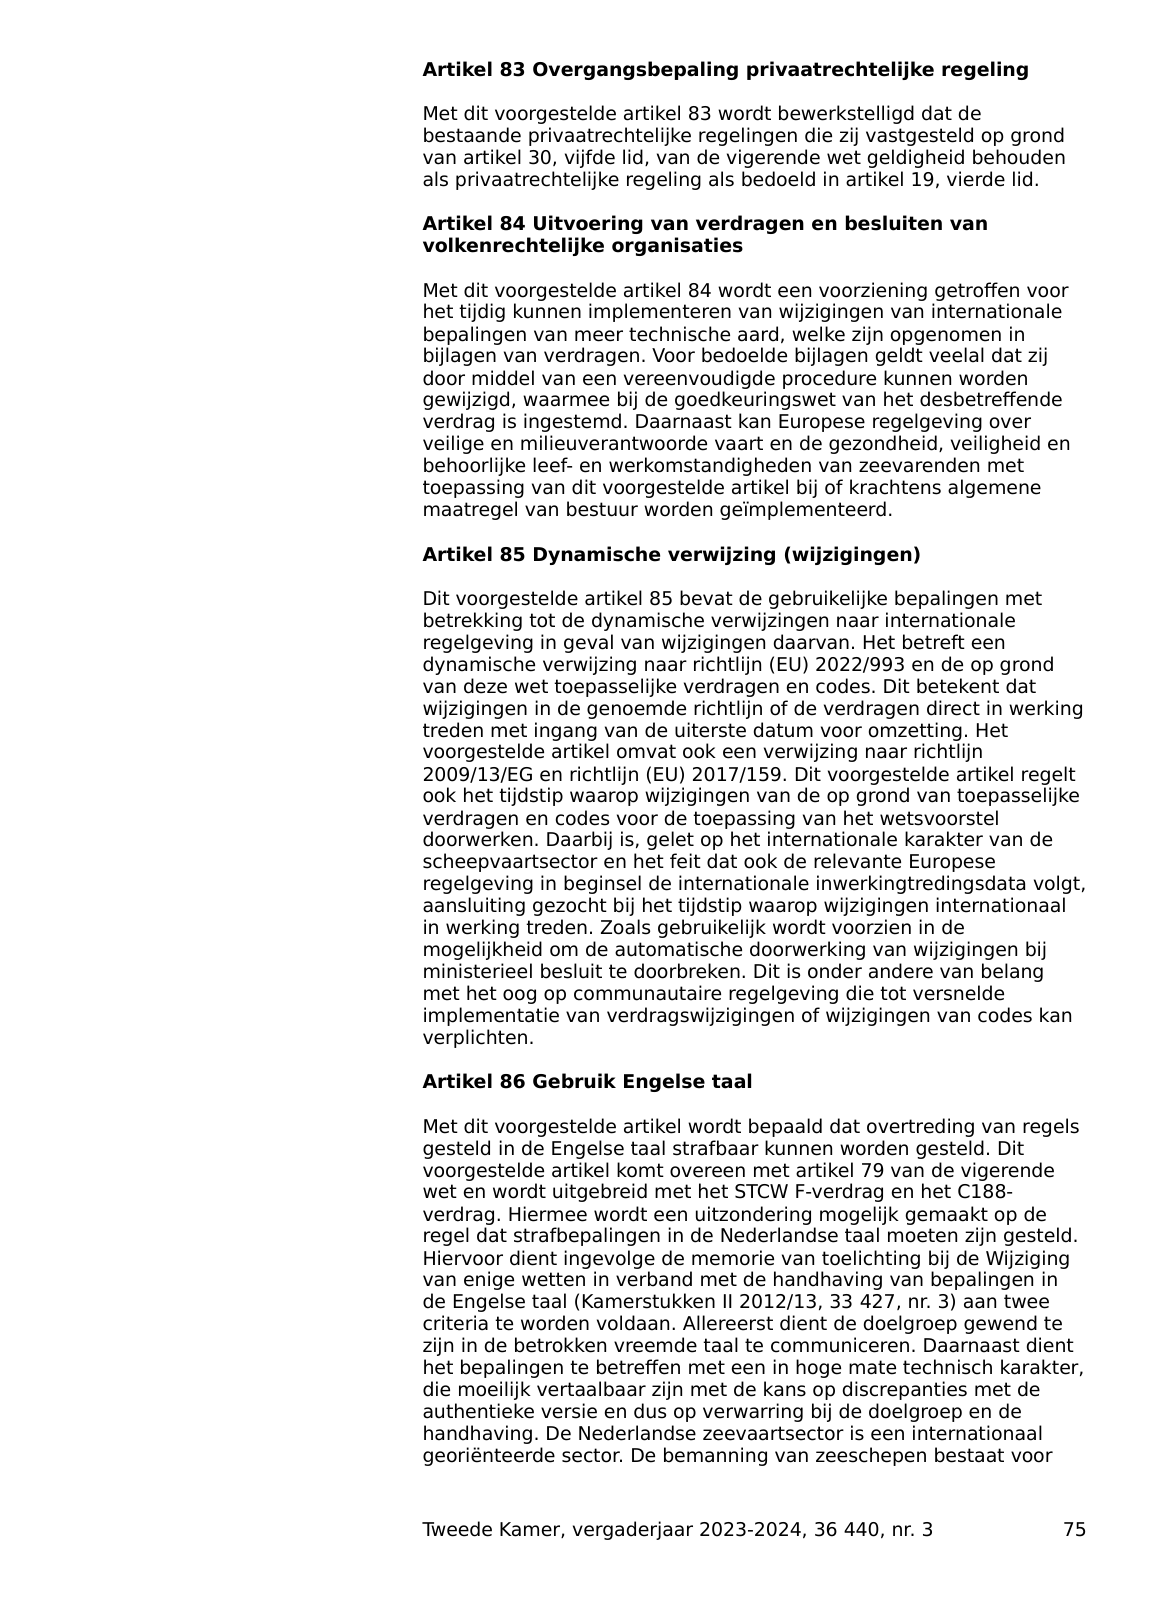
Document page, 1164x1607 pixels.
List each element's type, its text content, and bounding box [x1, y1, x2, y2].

text Dit voorgestelde artikel 85 bevat de gebruikelijke bepalingen met betrekking tot de dynamische verwijzingen naar internationale regelgeving in geval van wijzigingen daarvan. Het betreft een dynamische verwijzing naar richtlijn (EU) 2022/993 en de op grond van deze wet toepasselijke verdragen en codes. Dit betekent dat wijzigingen in de genoemde richtlijn of de verdragen direct in werking treden met ingang van de uiterste datum voor omzetting. Het voorgestelde artikel omvat ook een verwijzing naar richtlijn 2009/13/EG en richtlijn (EU) 2017/159. Dit voorgestelde artikel regelt ook het tijdstip waarop wijzigingen van de op grond van toepasselijke verdragen en codes voor de toepassing van het wetsvoorstel doorwerken. Daarbij is, gelet op het internationale karakter van de scheepvaartsector en het feit dat ook de relevante Europese regelgeving in beginsel de internationale inwerkingtredingsdata volgt, aansluiting gezocht bij het tijdstip waarop wijzigingen internationaal in werking treden. Zoals gebruikelijk wordt voorzien in de mogelijkheid om de automatische doorwerking van wijzigingen bij ministerieel besluit te doorbreken. Dit is onder andere van belang met het oog op communautaire regelgeving die tot versnelde implementatie van verdragswijzigingen of wijzigingen van codes kan verplichten. [422, 588, 1087, 1049]
subtitle Artikel 83 Overgangsbepaling privaatrechtelijke regeling [422, 59, 1087, 81]
subtitle Artikel 84 Uitvoering van verdragen en besluiten van volkenrechtelijke organisaties [422, 213, 1087, 257]
text Met dit voorgestelde artikel 83 wordt bewerkstelligd dat de bestaande privaatrechtelijke regelingen die zij vastgesteld op grond van artikel 30, vijfde lid, van de vigerende wet geldigheid behouden als privaatrechtelijke regeling als bedoeld in artikel 19, vierde lid. [422, 103, 1087, 191]
text Met dit voorgestelde artikel wordt bepaald dat overtreding van regels gesteld in de Engelse taal strafbaar kunnen worden gesteld. Dit voorgestelde artikel komt overeen met artikel 79 van de vigerende wet en wordt uitgebreid met het STCW F-verdrag en het C188-verdrag. Hiermee wordt een uitzondering mogelijk gemaakt op de regel dat strafbepalingen in de Nederlandse taal moeten zijn gesteld. Hiervoor dient ingevolge de memorie van toelichting bij de Wijziging van enige wetten in verband met de handhaving van bepalingen in de Engelse taal (Kamerstukken II 2012/13, 33 427, nr. 3) aan twee criteria te worden voldaan. Allereerst dient de doelgroep gewend te zijn in de betrokken vreemde taal te communiceren. Daarnaast dient het bepalingen te betreffen met een in hoge mate technisch karakter, die moeilijk vertaalbaar zijn met de kans op discrepanties met de authentieke versie en dus op verwarring bij de doelgroep en de handhaving. De Nederlandse zeevaartsector is een internationaal georiënteerde sector. De bemanning van zeeschepen bestaat voor [422, 1116, 1087, 1467]
text Met dit voorgestelde artikel 84 wordt een voorziening getroffen voor het tijdig kunnen implementeren van wijzigingen van internationale bepalingen van meer technische aard, welke zijn opgenomen in bijlagen van verdragen. Voor bedoelde bijlagen geldt veelal dat zij door middel van een vereenvoudigde procedure kunnen worden gewijzigd, waarmee bij de goedkeuringswet van het desbetreffende verdrag is ingestemd. Daarnaast kan Europese regelgeving over veilige en milieuverantwoorde vaart en de gezondheid, veiligheid en behoorlijke leef- en werkomstandigheden van zeevarenden met toepassing van dit voorgestelde artikel bij of krachtens algemene maatregel van bestuur worden geïmplementeerd. [422, 279, 1087, 521]
subtitle Artikel 86 Gebruik Engelse taal [422, 1071, 1087, 1093]
subtitle Artikel 85 Dynamische verwijzing (wijzigingen) [422, 543, 1087, 565]
